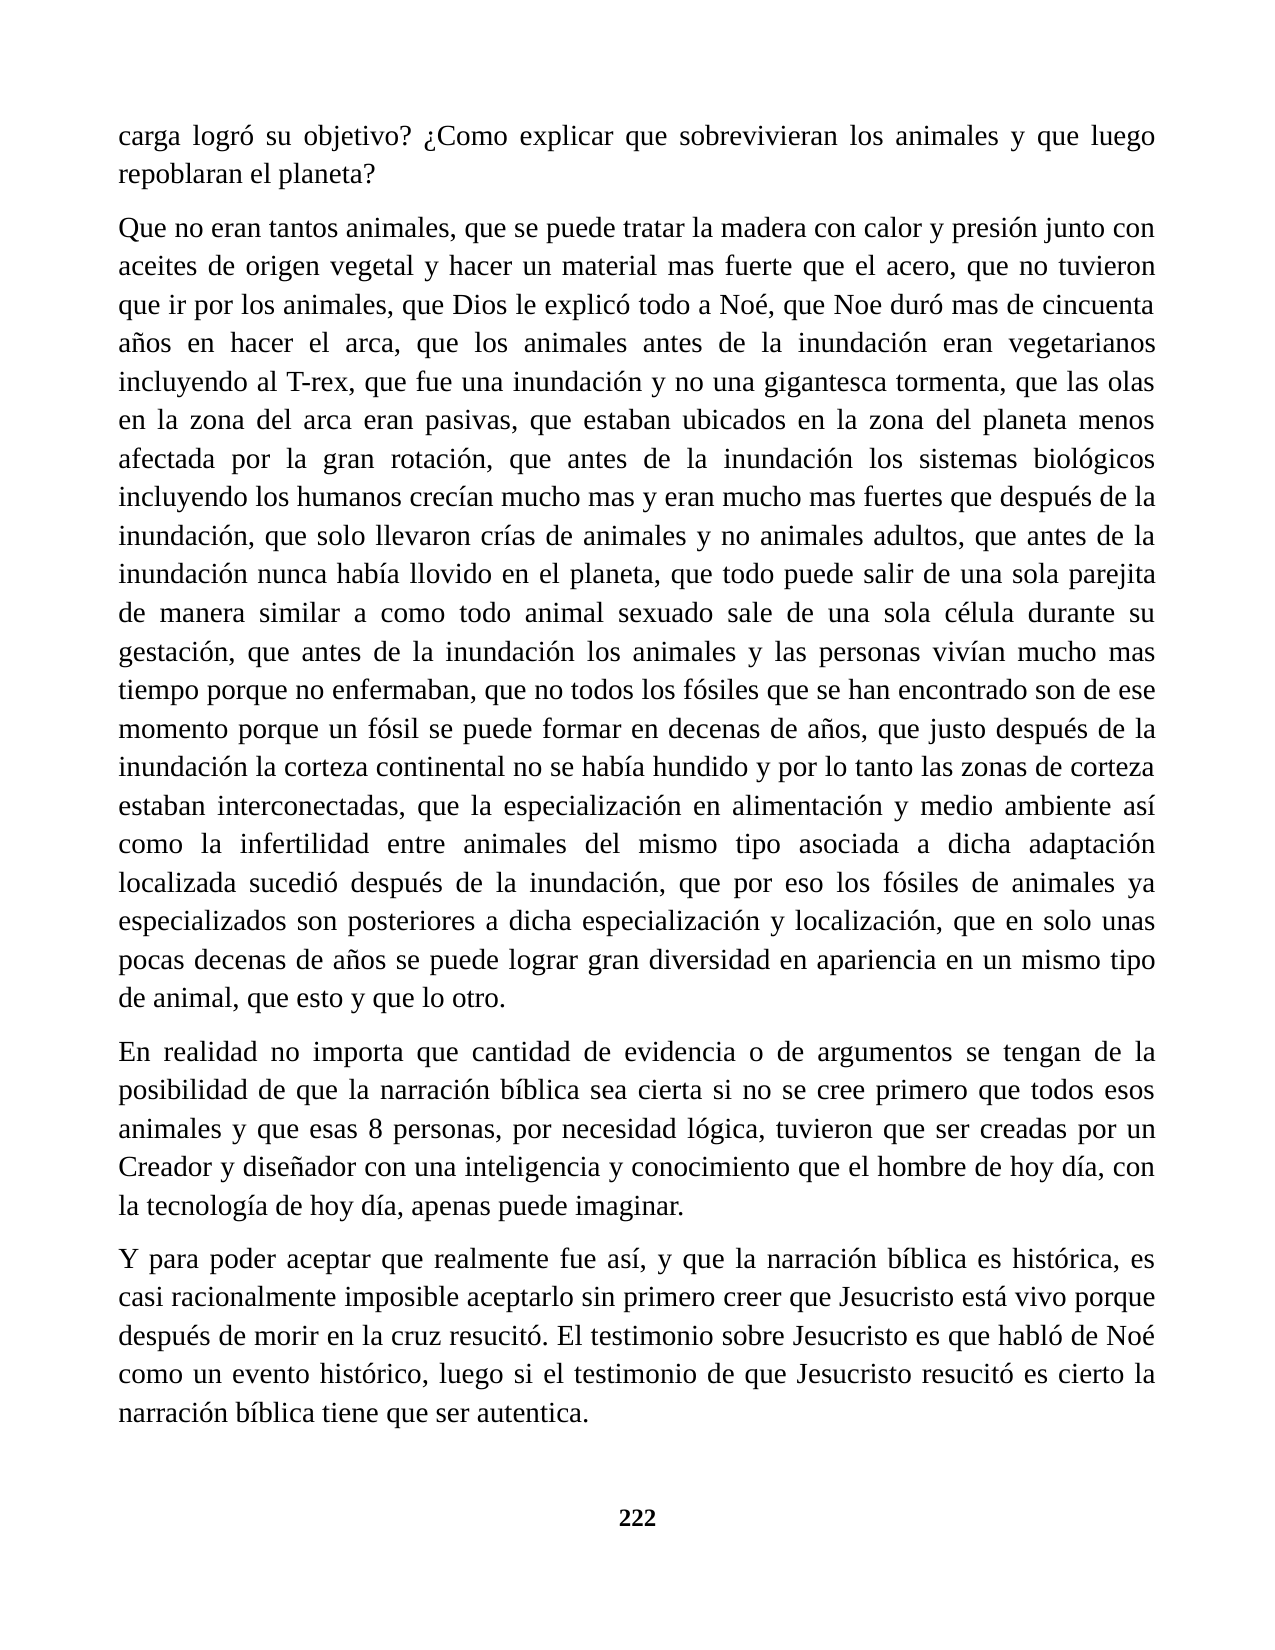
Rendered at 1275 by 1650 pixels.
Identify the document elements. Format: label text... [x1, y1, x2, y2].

text Que no eran tantos animales, que se puede tratar la madera con calor y presión junto con aceites de origen vegetal y hacer un material mas fuerte que el acero, que no tuvieron que ir por los animales, que Dios le explicó todo a Noé, que Noe duró mas de cincuenta años en hacer el arca, que los animales antes de la inundación eran vegetarianos incluyendo al T-rex, que fue una inundación y no una gigantesca tormenta, que las olas en la zona del arca eran pasivas, que estaban ubicados en la zona del planeta menos afectada por la gran rotación, que antes de la inundación los sistemas biológicos incluyendo los humanos crecían mucho mas y eran mucho mas fuertes que después de la inundación, que solo llevaron crías de animales y no animales adultos, que antes de la inundación nunca había llovido en el planeta, que todo puede salir de una sola parejita de manera similar a como todo animal sexuado sale de una sola célula durante su gestación, que antes de la inundación los animales y las personas vivían mucho mas tiempo porque no enfermaban, que no todos los fósiles que se han encontrado son de ese momento porque un fósil se puede formar en decenas de años, que justo después de la inundación la corteza continental no se había hundido y por lo tanto las zonas de corteza estaban interconectadas, que la especialización en alimentación y medio ambiente así como la infertilidad entre animales del mismo tipo asociada a dicha adaptación localizada sucedió después de la inundación, que por eso los fósiles de animales ya especializados son posteriores a dicha especialización y localización, que en solo unas pocas decenas de años se puede lograr gran diversidad en apariencia en un mismo tipo de animal, que esto y que lo otro. [118, 210, 1157, 1014]
text carga logró su objetivo? ¿Como explicar que sobrevivieran los animales y que luego repoblaran el planeta? [118, 118, 1157, 190]
text Y para poder aceptar que realmente fue así, y que la narración bíblica es histórica, es casi racionalmente imposible aceptarlo sin primero creer que Jesucristo está vivo porque después de morir en la cruz resucitó. El testimonio sobre Jesucristo es que habló de Noé como un evento histórico, luego si el testimonio de que Jesucristo resucitó es cierto la narración bíblica tiene que ser autentica. [118, 1241, 1157, 1429]
text En realidad no importa que cantidad de evidencia o de argumentos se tengan de la posibilidad de que la narración bíblica sea cierta si no se cree primero que todos esos animales y que esas 8 personas, por necesidad lógica, tuvieron que ser creadas por un Creador y diseñador con una inteligencia y conocimiento que el hombre de hoy día, con la tecnología de hoy día, apenas puede imaginar. [118, 1034, 1157, 1221]
